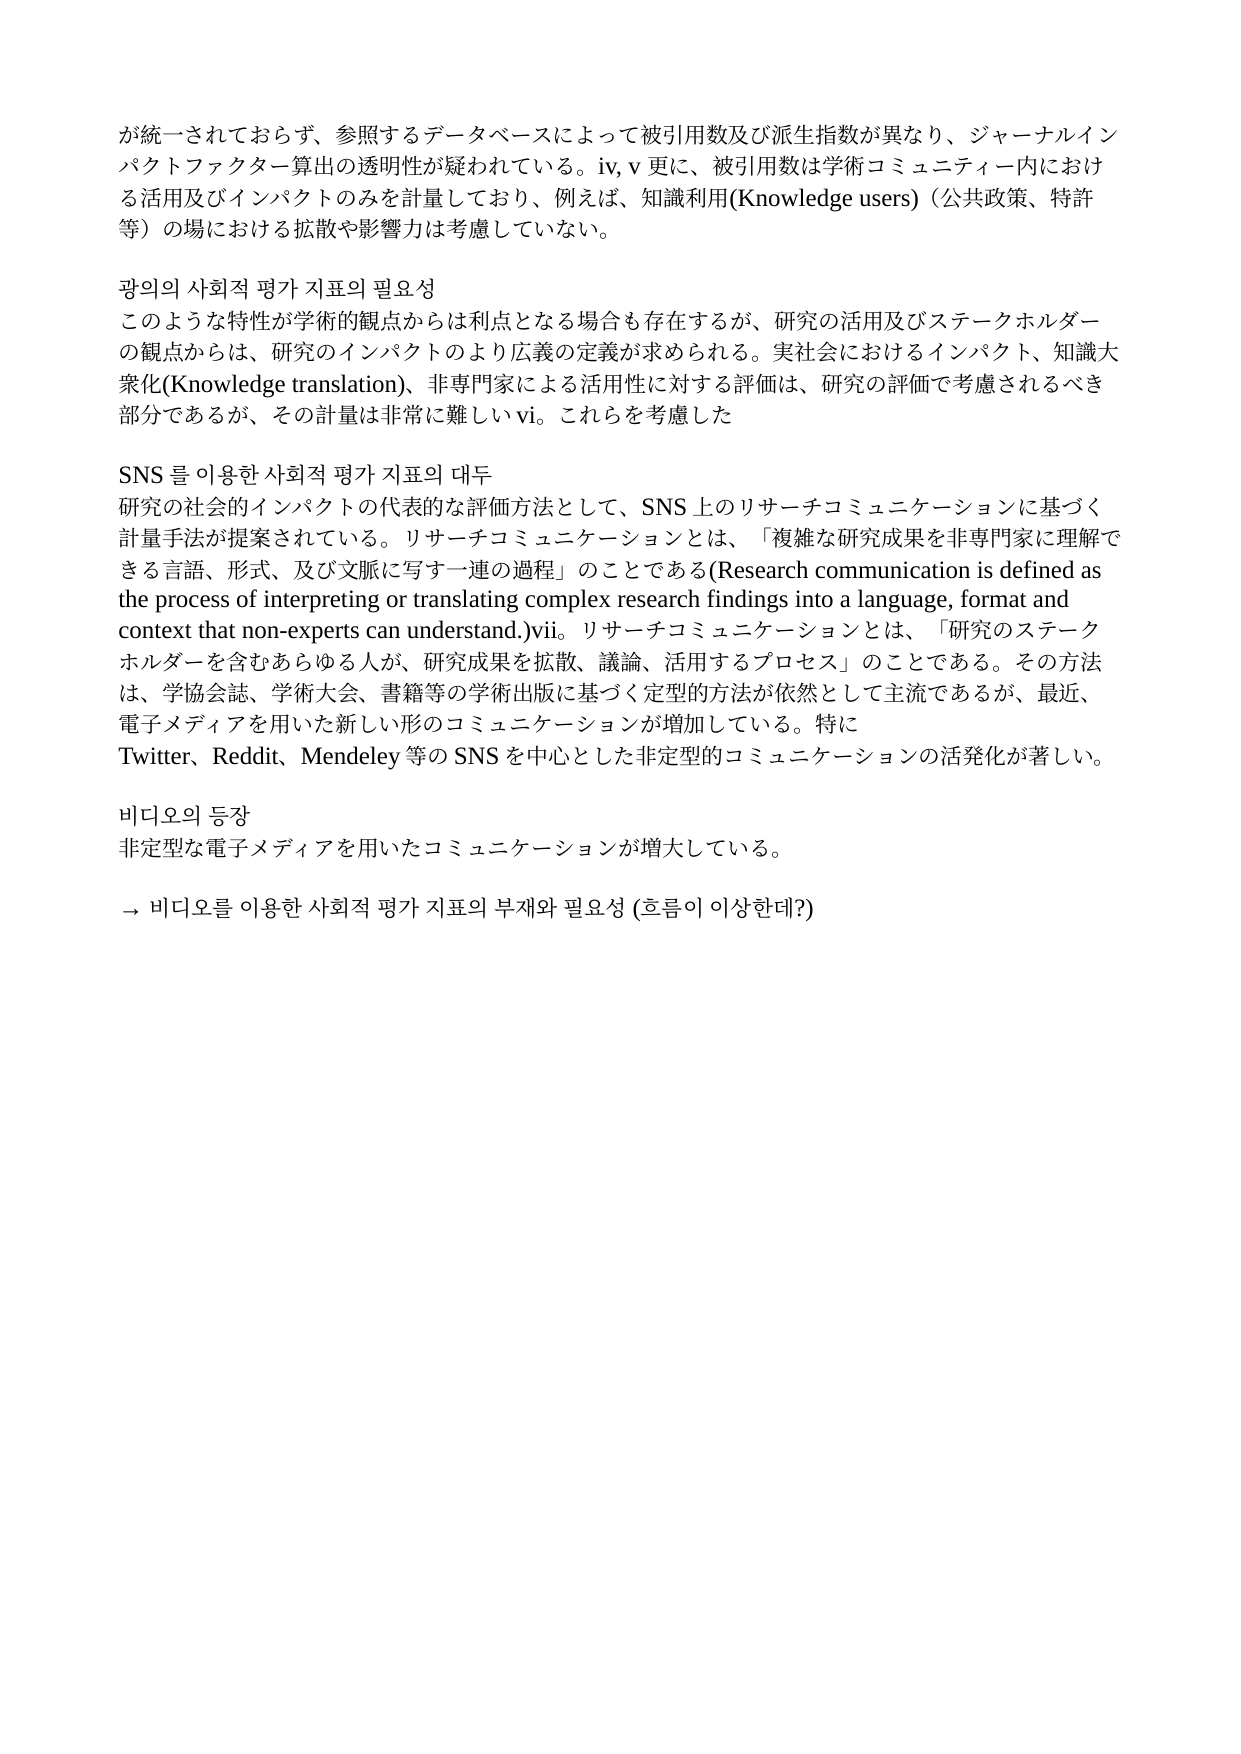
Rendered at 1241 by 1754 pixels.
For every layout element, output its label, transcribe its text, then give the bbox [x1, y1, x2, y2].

text 비디오의 등장 [118, 799, 1122, 831]
text → 비디오를 이용한 사회적 평가 지표의 부재와 필요성 (흐름이 이상한데?) [118, 891, 1122, 922]
text が統一されておらず、参照するデータベースによって被引用数及び派生指数が異なり、ジャーナルインパクトファクター算出の透明性が疑われている。iv, v 更に、被引用数は学術コミュニティー内における活用及びインパクトのみを計量しており、例えば、知識利用(Knowledge users)（公共政策、特許等）の場における拡散や影響力は考慮していない。 [118, 118, 1122, 244]
text SNS를 이용한 사회적 평가 지표의 대두 [118, 459, 1122, 490]
text 광의의 사회적 평가 지표의 필요성 [118, 273, 1122, 304]
text このような特性が学術的観点からは利点となる場合も存在するが、研究の活用及びステークホルダーの観点からは、研究のインパクトのより広義の定義が求められる。実社会におけるインパクト、知識大衆化(Knowledge translation)、非専門家による活用性に対する評価は、研究の評価で考慮されるべき部分であるが、その計量は非常に難しいvi。これらを考慮した [118, 304, 1122, 430]
text 研究の社会的インパクトの代表的な評価方法として、SNS上のリサーチコミュニケーションに基づく計量手法が提案されている。リサーチコミュニケーションとは、「複雑な研究成果を非専門家に理解できる言語、形式、及び文脈に写す一連の過程」のことである(Research communication is defined as the process of interpreting or translating complex research findings into a language, format and context that non-experts can understand.)vii。リサーチコミュニケーションとは、「研究のステークホルダーを含むあらゆる人が、研究成果を拡散、議論、活用するプロセス」のことである。その方法は、学協会誌、学術大会、書籍等の学術出版に基づく定型的方法が依然として主流であるが、最近、電子メディアを用いた新しい形のコミュニケーションが増加している。特にTwitter、Reddit、Mendeley等のSNSを中心とした非定型的コミュニケーションの活発化が著しい。 [118, 490, 1122, 771]
text 非定型な電子メディアを用いたコミュニケーションが増大している。 [118, 831, 1122, 862]
